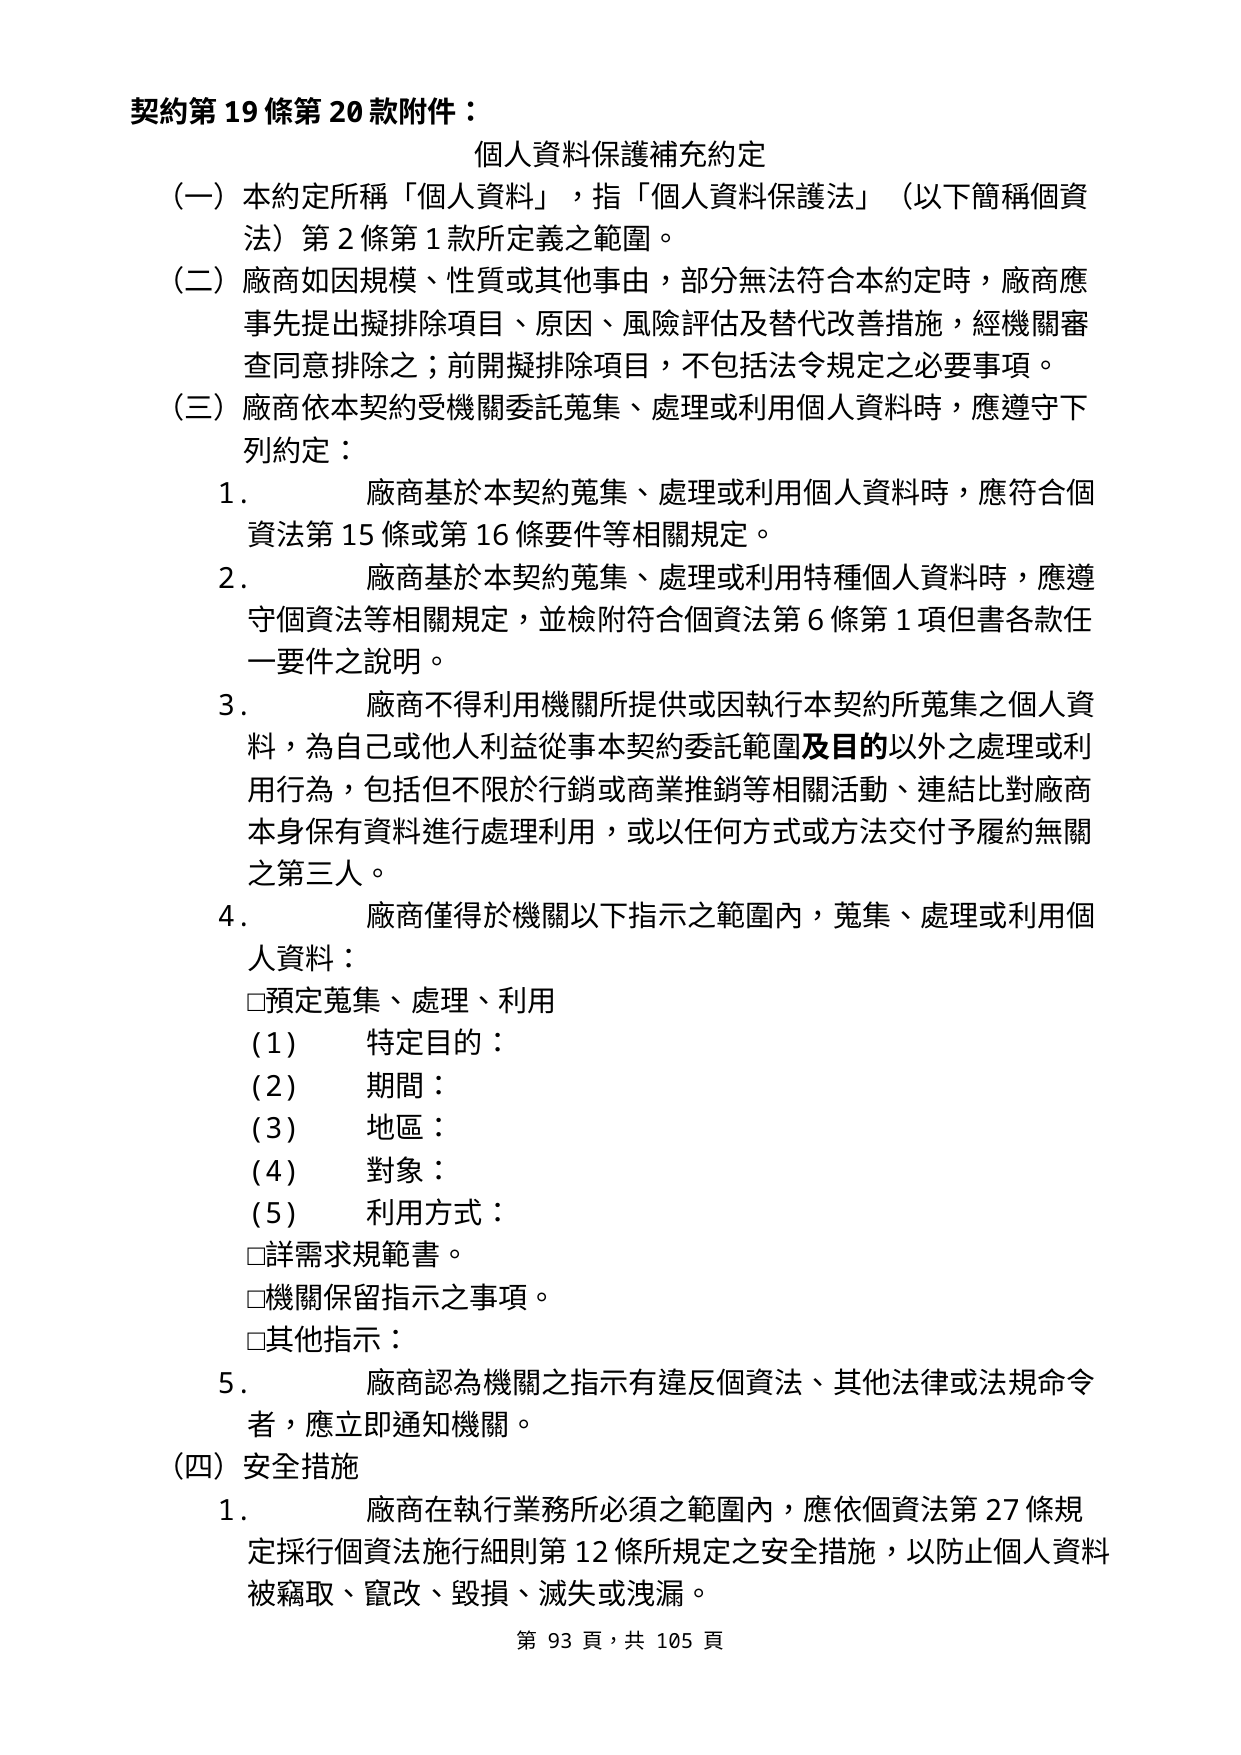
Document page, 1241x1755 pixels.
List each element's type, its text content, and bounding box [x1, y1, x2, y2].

text （一）本約定所稱「個人資料」，指「個人資料保護法」（以下簡稱個資法）第2條第1款所定義之範圍。 [155, 173, 1110, 258]
text （四）安全措施 [155, 1444, 1110, 1486]
text （二）廠商如因規模、性質或其他事由，部分無法符合本約定時，廠商應事先提出擬排除項目、原因、風險評估及替代改善措施，經機關審查同意排除之；前開擬排除項目，不包括法令規定之必要事項。 [155, 258, 1110, 385]
text (3) 地區： [247, 1105, 1110, 1147]
text 5. 廠商認為機關之指示有違反個資法、其他法律或法規命令者，應立即通知機關。 [217, 1359, 1110, 1444]
text □其他指示： [247, 1317, 1110, 1359]
text □預定蒐集、處理、利用 [247, 978, 1110, 1020]
text (5) 利用方式： [247, 1189, 1110, 1232]
text □詳需求規範書。 [247, 1232, 1110, 1274]
text 2. 廠商基於本契約蒐集、處理或利用特種個人資料時，應遵守個資法等相關規定，並檢附符合個資法第6條第1項但書各款任一要件之說明。 [217, 554, 1110, 681]
text 個人資料保護補充約定 [130, 131, 1110, 173]
text （三）廠商依本契約受機關委託蒐集、處理或利用個人資料時，應遵守下列約定： [155, 385, 1110, 469]
text (2) 期間： [247, 1062, 1110, 1105]
text 3. 廠商不得利用機關所提供或因執行本契約所蒐集之個人資料，為自己或他人利益從事本契約委託範圍及目的以外之處理或利用行為，包括但不限於行銷或商業推銷等相關活動、連結比對廠商本身保有資料進行處理利用，或以任何方式或方法交付予履約無關之第三人。 [217, 681, 1110, 893]
text 4. 廠商僅得於機關以下指示之範圍內，蒐集、處理或利用個人資料： [217, 893, 1110, 978]
subtitle 契約第19條第20款附件： [130, 89, 1110, 131]
text (4) 對象： [247, 1147, 1110, 1189]
text (1) 特定目的： [247, 1020, 1110, 1062]
text 1. 廠商基於本契約蒐集、處理或利用個人資料時，應符合個資法第15條或第16條要件等相關規定。 [217, 469, 1110, 554]
text □機關保留指示之事項。 [247, 1274, 1110, 1317]
text 1. 廠商在執行業務所必須之範圍內，應依個資法第27條規定採行個資法施行細則第12條所規定之安全措施，以防止個人資料被竊取、竄改、毀損、滅失或洩漏。 [217, 1486, 1110, 1613]
